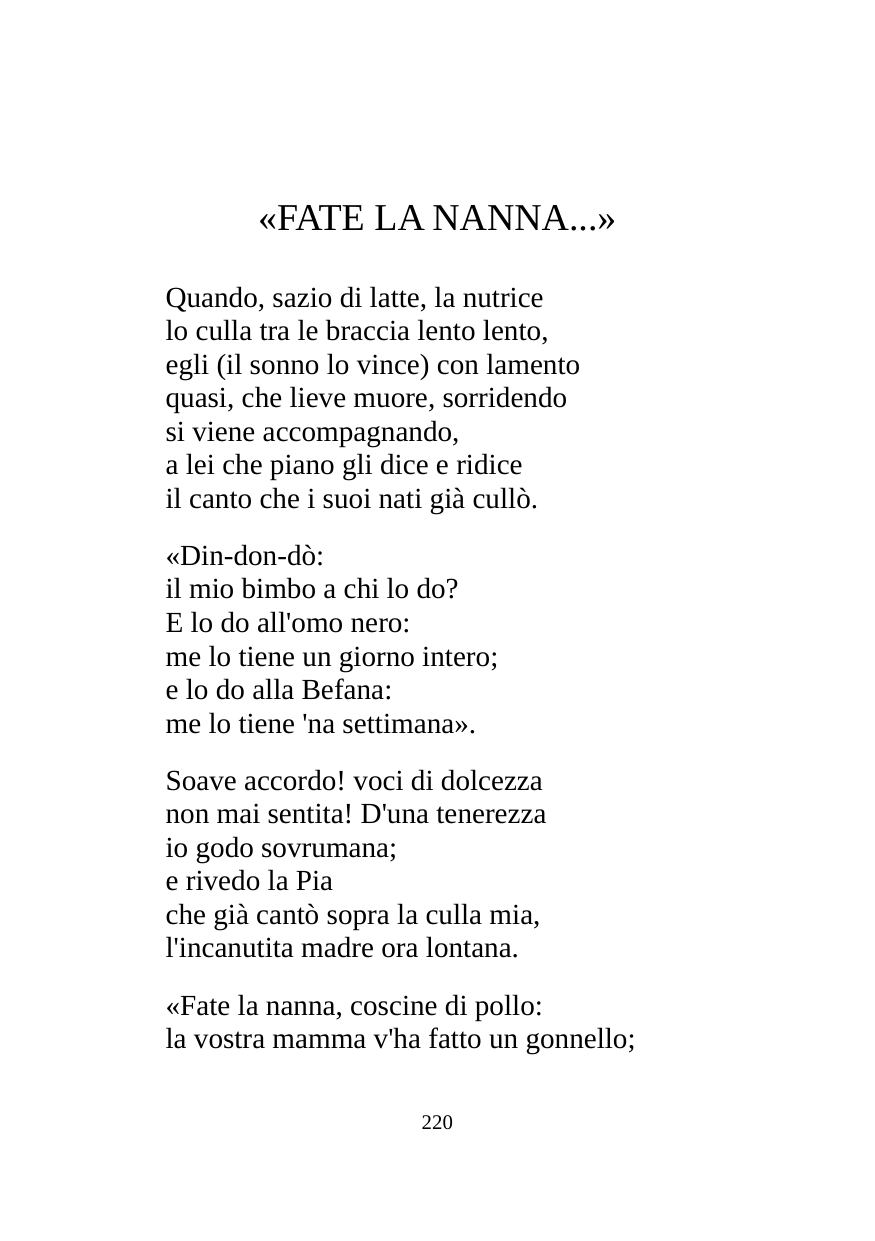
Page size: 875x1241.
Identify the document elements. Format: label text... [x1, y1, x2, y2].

text Quando, sazio di latte, la nutrice lo culla tra le braccia lento lento, egli (il sonno lo vince) con lamento quasi, che lieve muore, sorridendo si viene accompagnando, a lei che piano gli dice e ridice il canto che i suoi nati già cullò. [165, 280, 768, 514]
text «Din-don-dò: il mio bimbo a chi lo do? E lo do all'omo nero: me lo tiene un giorno intero; e lo do alla Befana: me lo tiene 'na settimana». [165, 538, 768, 739]
text Soave accordo! voci di dolcezza non mai sentita! D'una tenerezza io godo sovrumana; e rivedo la Pia che già cantò sopra la culla mia, l'incanutita madre ora lontana. [165, 763, 768, 964]
subtitle «FATE LA NANNA...» [106, 195, 768, 238]
text «Fate la nanna, coscine di pollo: la vostra mamma v'ha fatto un gonnello; [165, 988, 768, 1055]
